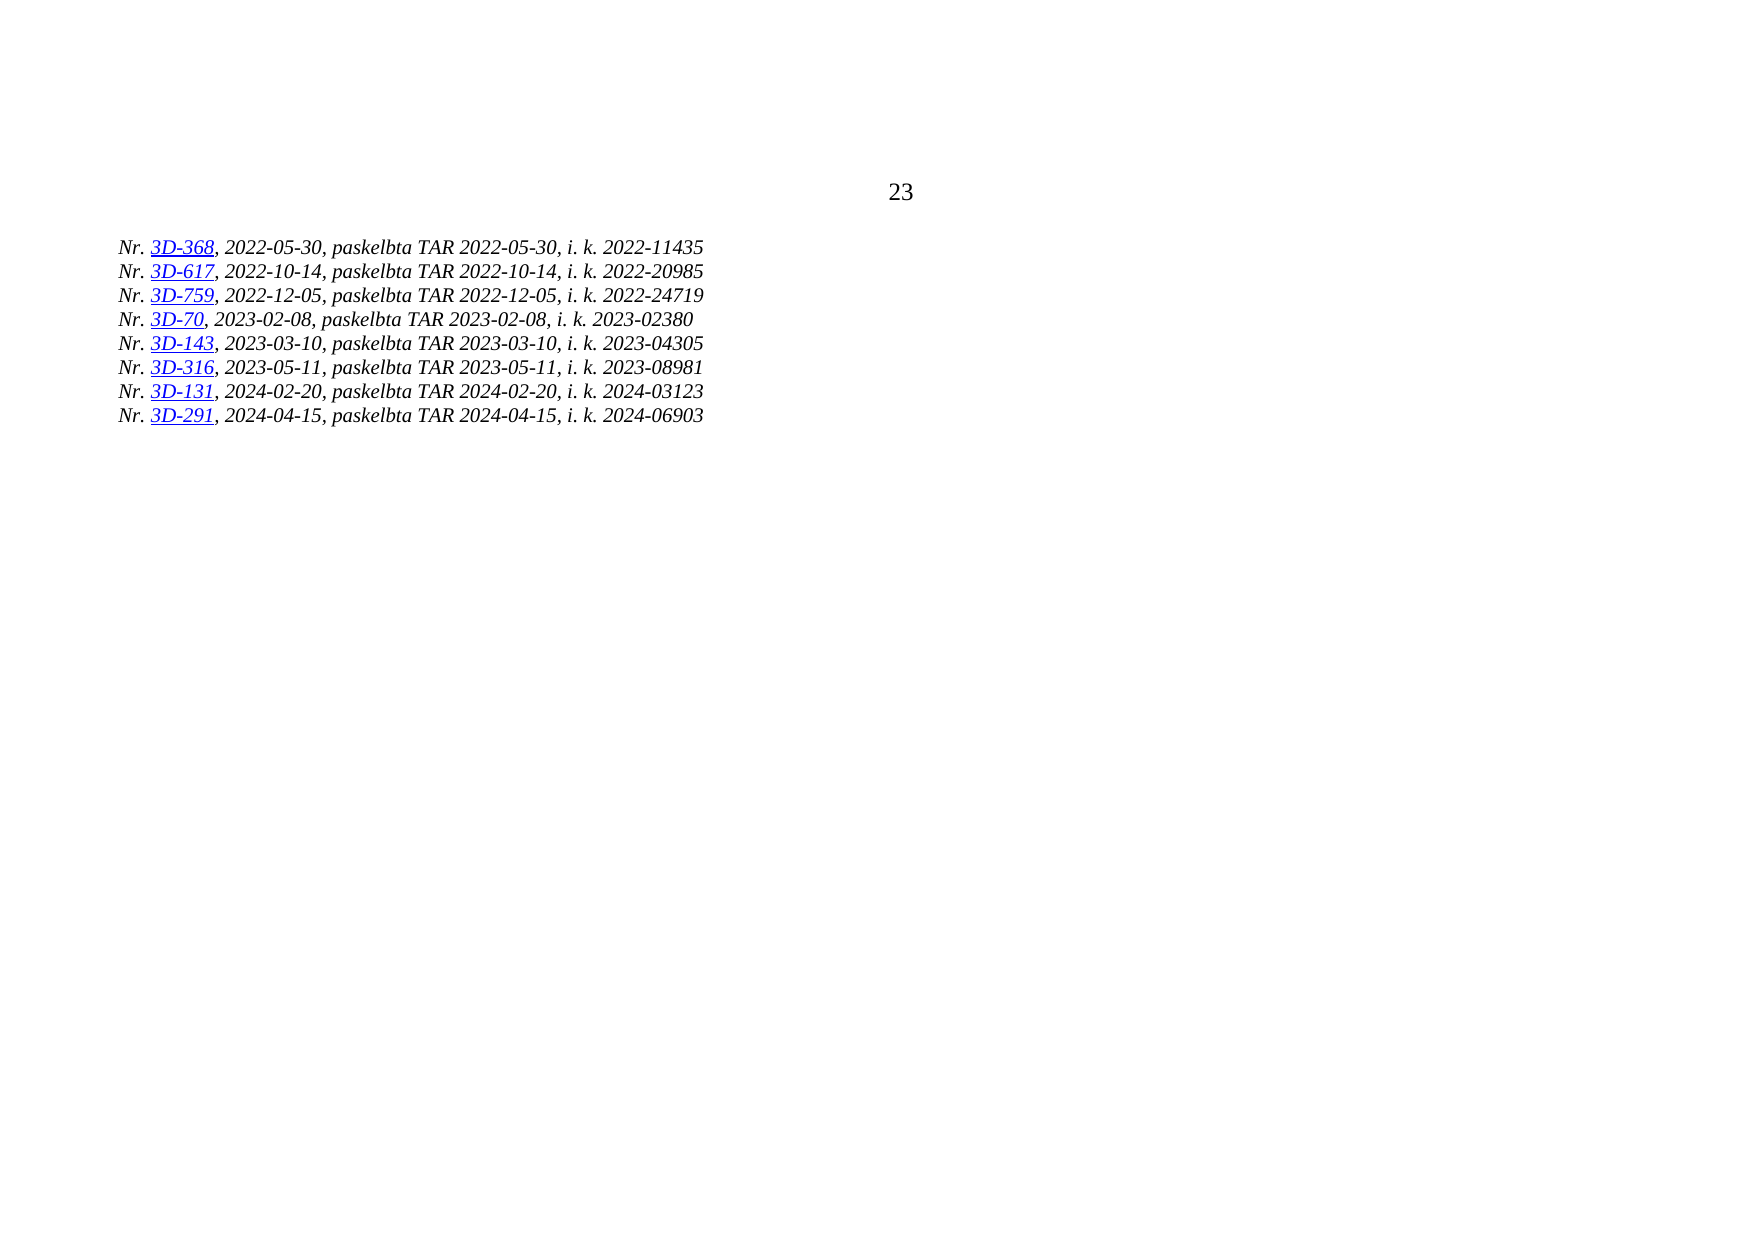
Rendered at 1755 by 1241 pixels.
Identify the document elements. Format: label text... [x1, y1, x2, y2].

text Nr. 3D-617, 2022-10-14, paskelbta TAR 2022-10-14, i. k. 2022-20985 [118, 259, 1683, 283]
text Nr. 3D-131, 2024-02-20, paskelbta TAR 2024-02-20, i. k. 2024-03123 [118, 379, 1683, 403]
text Nr. 3D-316, 2023-05-11, paskelbta TAR 2023-05-11, i. k. 2023-08981 [118, 355, 1683, 379]
text Nr. 3D-759, 2022-12-05, paskelbta TAR 2022-12-05, i. k. 2022-24719 [118, 283, 1683, 307]
text Nr. 3D-368, 2022-05-30, paskelbta TAR 2022-05-30, i. k. 2022-11435 [118, 235, 1683, 259]
text Nr. 3D-70, 2023-02-08, paskelbta TAR 2023-02-08, i. k. 2023-02380 [118, 307, 1683, 331]
text Nr. 3D-143, 2023-03-10, paskelbta TAR 2023-03-10, i. k. 2023-04305 [118, 331, 1683, 355]
text Nr. 3D-291, 2024-04-15, paskelbta TAR 2024-04-15, i. k. 2024-06903 [118, 403, 1683, 427]
